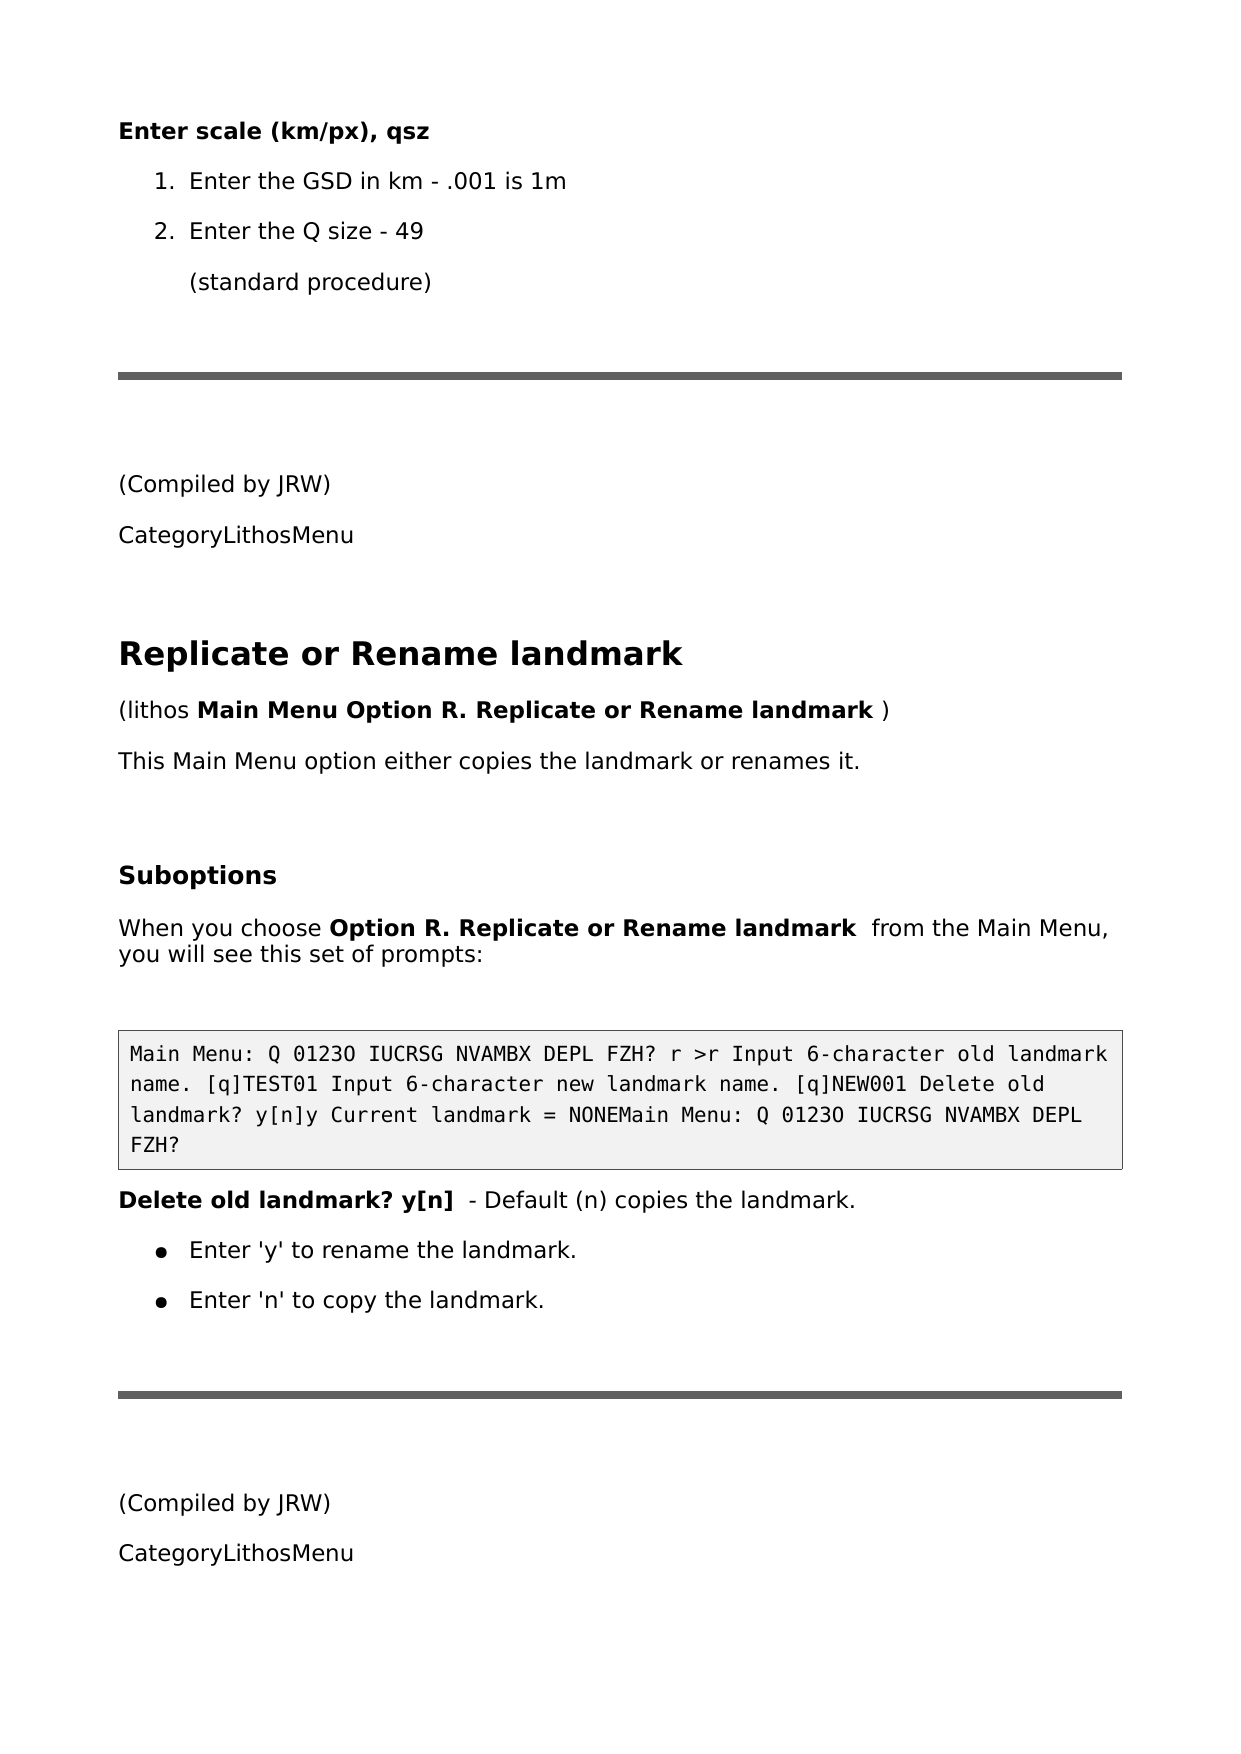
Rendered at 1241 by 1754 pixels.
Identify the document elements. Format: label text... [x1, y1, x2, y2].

text Enter scale (km/px), qsz [118, 118, 1122, 145]
text (lithos Main Menu Option R. Replicate or Rename landmark ) [118, 698, 1122, 724]
text Delete old landmark? y[n] - Default (n) copies the landmark. [118, 1187, 1122, 1214]
subtitle Suboptions [118, 861, 1122, 891]
list Enter 'n' to copy the landmark. [153, 1287, 1122, 1314]
list Enter 'y' to rename the landmark. [153, 1237, 1122, 1264]
text (Compiled by JRW) [118, 1490, 1122, 1517]
list Enter the Q size - 49 [153, 218, 1122, 245]
text CategoryLithosMenu [118, 1541, 1122, 1567]
text This Main Menu option either copies the landmark or renames it. [118, 748, 1122, 774]
list Enter the GSD in km - .001 is 1m [153, 168, 1122, 195]
text When you choose Option R. Replicate or Rename landmark from the Main Menu, you will see this set of prompts: [118, 915, 1122, 968]
list (standard procedure) [153, 269, 1122, 295]
text Main Menu: Q 0123O IUCRSG NVAMBX DEPL FZH? r >r Input 6-character old landmark name. [q]TEST01 Input 6-character new landmark name. [q]NEW001 Delete old landmark? y[n]y Current landmark = NONEMain Menu: Q 0123O IUCRSG NVAMBX DEPL FZH? [119, 1031, 1122, 1169]
text (Compiled by JRW) [118, 472, 1122, 498]
subtitle Replicate or Rename landmark [118, 636, 1122, 673]
text CategoryLithosMenu [118, 522, 1122, 548]
